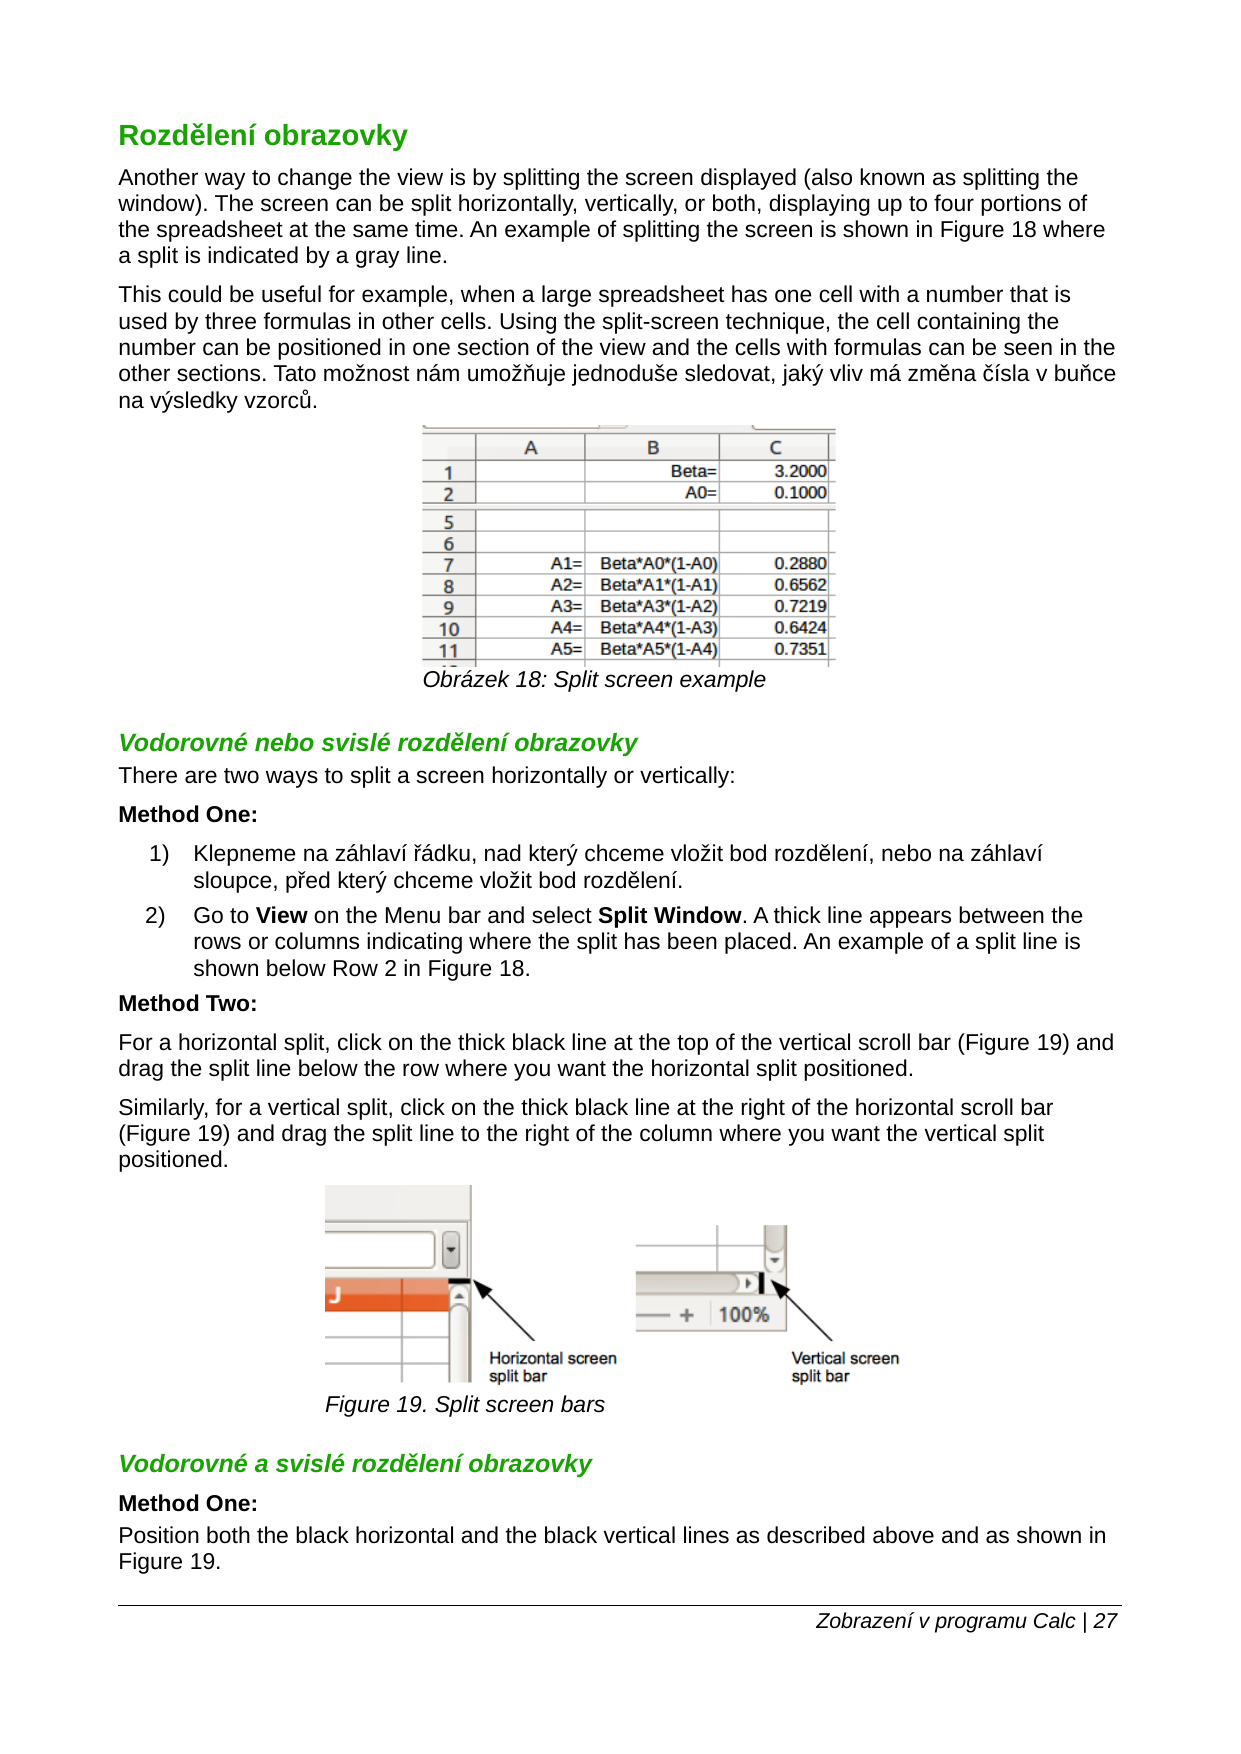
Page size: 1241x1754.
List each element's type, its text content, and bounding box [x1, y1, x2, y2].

text Method One: [118, 1489, 1122, 1516]
text Figure 19. Split screen bars [325, 1392, 915, 1418]
subtitle Vodorovné a svislé rozdělení obrazovky [118, 1449, 1122, 1478]
list Klepneme na záhlaví řádku, nad který chceme vložit bod rozdělení, nebo na záhlaví sloupce, před který chceme vložit bod rozdělení. [169, 840, 1122, 893]
text For a horizontal split, click on the thick black line at the top of the vertical scroll bar (Figure 19) and drag the split line below the row where you want the horizontal split positioned. [118, 1028, 1122, 1081]
list Go to View on the Menu bar and select Split Window. A thick line appears between the rows or columns indicating where the split has been placed. An example of a split line is shown below Row 2 in Figure 18. [165, 902, 1122, 981]
subtitle Rozdělení obrazovky [118, 118, 1122, 152]
text Another way to change the view is by splitting the screen displayed (also known as splitting the window). The screen can be split horizontally, vertically, or both, displaying up to four portions of the spreadsheet at the same time. An example of splitting the screen is shown in Figure 18 where a split is indicated by a gray line. [118, 163, 1122, 269]
text There are two ways to split a screen horizontally or vertically: [118, 762, 1122, 789]
text Similarly, for a vertical split, click on the thick black line at the right of the horizontal scroll bar (Figure 19) and drag the split line to the right of the column where you want the vertical split positioned. [118, 1094, 1122, 1173]
text Obrázek 18: Split screen example [422, 667, 836, 692]
text Position both the black horizontal and the black vertical lines as described above and as shown in Figure 19. [118, 1522, 1122, 1574]
picture [325, 1185, 916, 1392]
text Method Two: [118, 990, 1122, 1016]
text This could be useful for example, when a large spreadsheet has one cell with a number that is used by three formulas in other cells. Using the split-screen technique, the cell containing the number can be positioned in one section of the view and the cells with formulas can be seen in the other sections. Tato možnost nám umožňuje jednoduše sledovat, jaký vliv má změna čísla v buňce na výsledky vzorců. [118, 281, 1122, 413]
subtitle Vodorovné nebo svislé rozdělení obrazovky [118, 728, 1122, 757]
text Method One: [118, 801, 1122, 828]
picture [422, 425, 836, 667]
